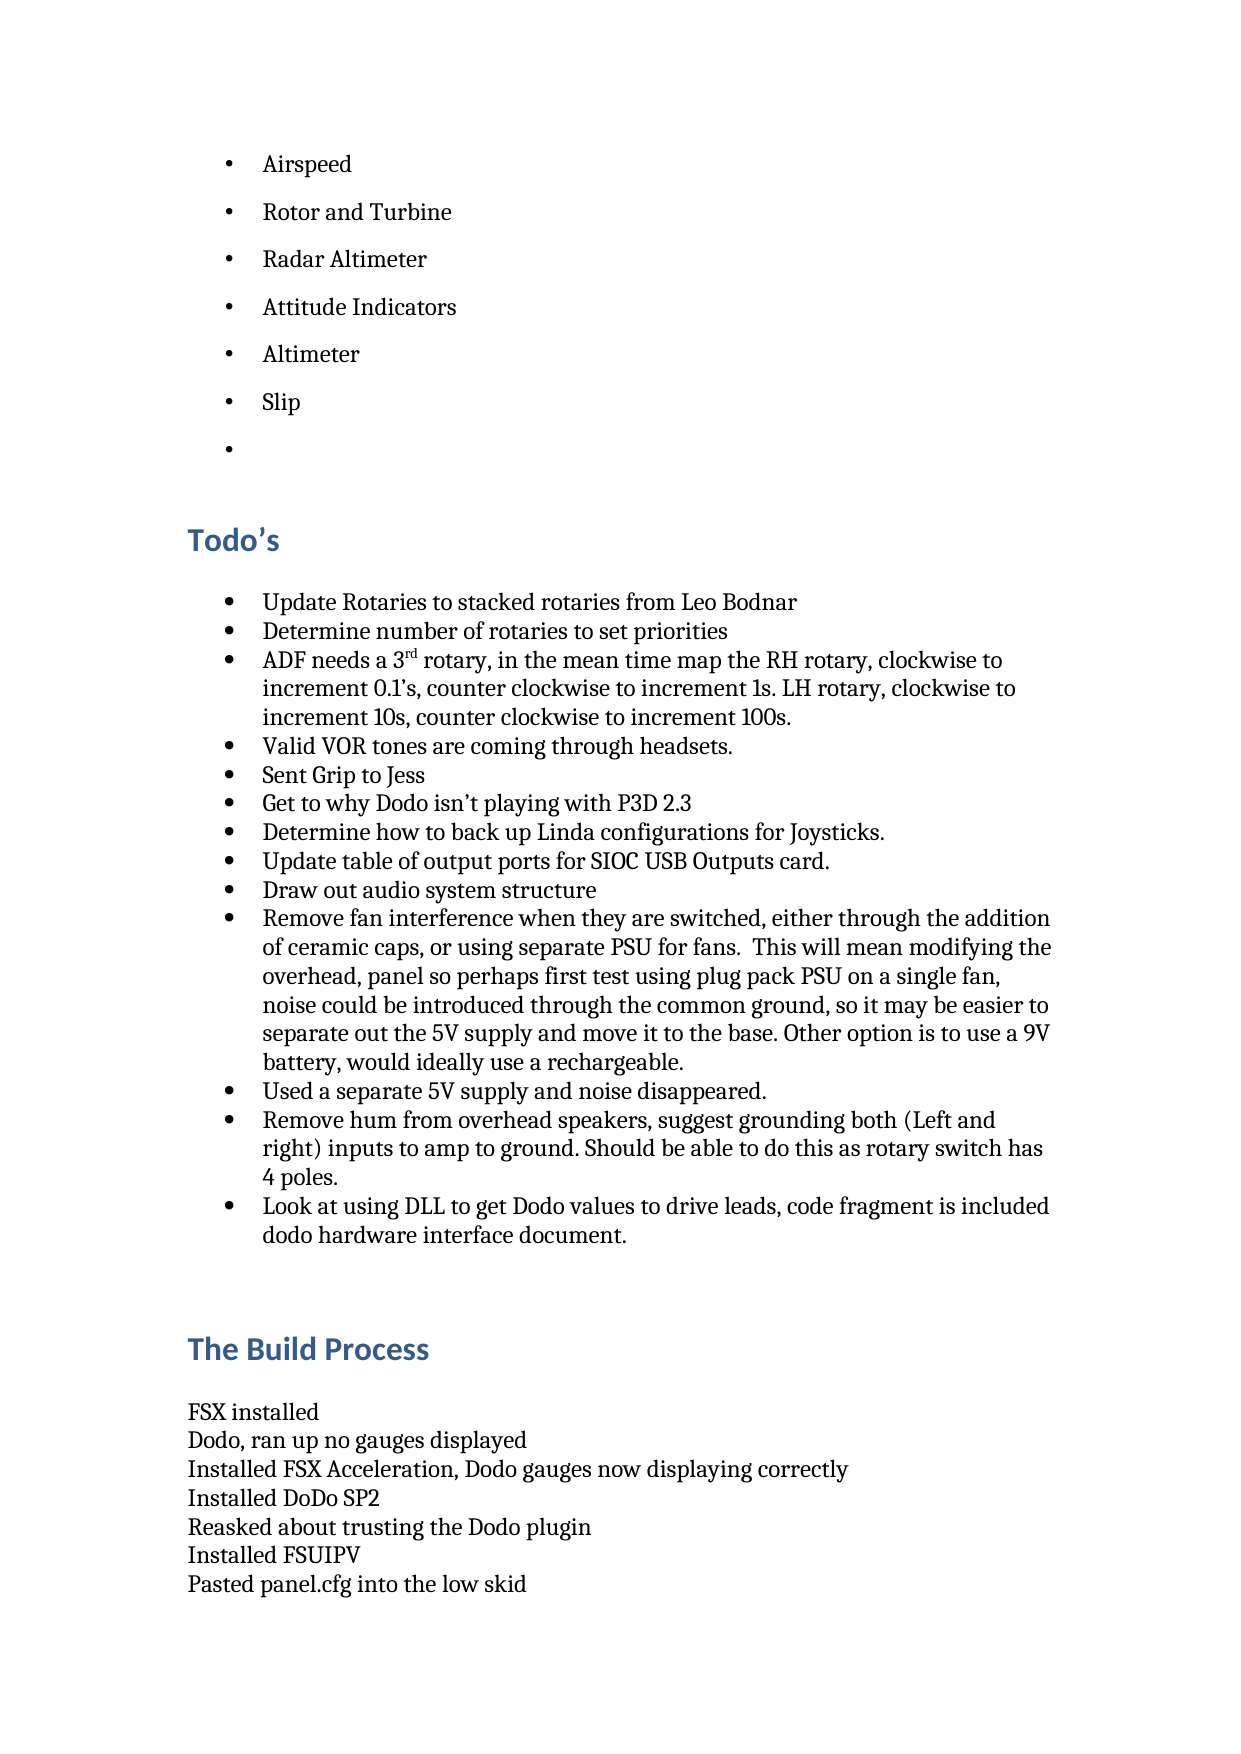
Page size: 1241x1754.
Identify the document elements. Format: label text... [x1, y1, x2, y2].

subtitle The Build Process [187, 1328, 1053, 1369]
list Determine how to back up Linda configurations for Joysticks. [225, 818, 1053, 847]
list ADF needs a 3rd rotary, in the mean time map the RH rotary, clockwise to increment 0.1’s, counter clockwise to increment 1s. LH rotary, clockwise to increment 10s, counter clockwise to increment 100s. [225, 646, 1053, 732]
text Pasted panel.cfg into the low skid [187, 1570, 1053, 1599]
list Altimeter [225, 340, 1053, 369]
list Update table of output ports for SIOC USB Outputs card. [225, 847, 1053, 876]
list Look at using DLL to get Dodo values to drive leads, code fragment is included dodo hardware interface document. [225, 1192, 1053, 1249]
list Attitude Indicators [225, 293, 1053, 322]
text Dodo, ran up no gauges displayed [187, 1426, 1053, 1455]
text Installed DoDo SP2 [187, 1484, 1053, 1513]
text FSX installed [187, 1398, 1053, 1426]
text Installed FSX Acceleration, Dodo gauges now displaying correctly [187, 1455, 1053, 1484]
text Reasked about trusting the Dodo plugin [187, 1513, 1053, 1541]
list Draw out audio system structure [225, 876, 1053, 904]
list Get to why Dodo isn’t playing with P3D 2.3 [225, 789, 1053, 818]
list Rotor and Turbine [225, 198, 1053, 226]
list Remove fan interference when they are switched, either through the addition of ceramic caps, or using separate PSU for fans. This will mean modifying the overhead, panel so perhaps first test using plug pack PSU on a single fan, noise could be introduced through the common ground, so it may be easier to separate out the 5V supply and move it to the base. Other option is to use a 9V battery, would ideally use a rechargeable. [225, 904, 1053, 1077]
list Radar Altimeter [225, 245, 1053, 274]
subtitle Todo’s [187, 519, 1053, 559]
list Valid VOR tones are coming through headsets. [225, 732, 1053, 761]
list Slip [225, 388, 1053, 417]
list Sent Grip to Jess [225, 761, 1053, 789]
list Update Rotaries to stacked rotaries from Leo Bodnar [225, 588, 1053, 617]
list Used a separate 5V supply and noise disappeared. [225, 1077, 1053, 1106]
list Determine number of rotaries to set priorities [225, 617, 1053, 646]
text Installed FSUIPV [187, 1541, 1053, 1570]
list Remove hum from overhead speakers, suggest grounding both (Left and right) inputs to amp to ground. Should be able to do this as rotary switch has 4 poles. [225, 1106, 1053, 1192]
list Airspeed [225, 150, 1053, 179]
